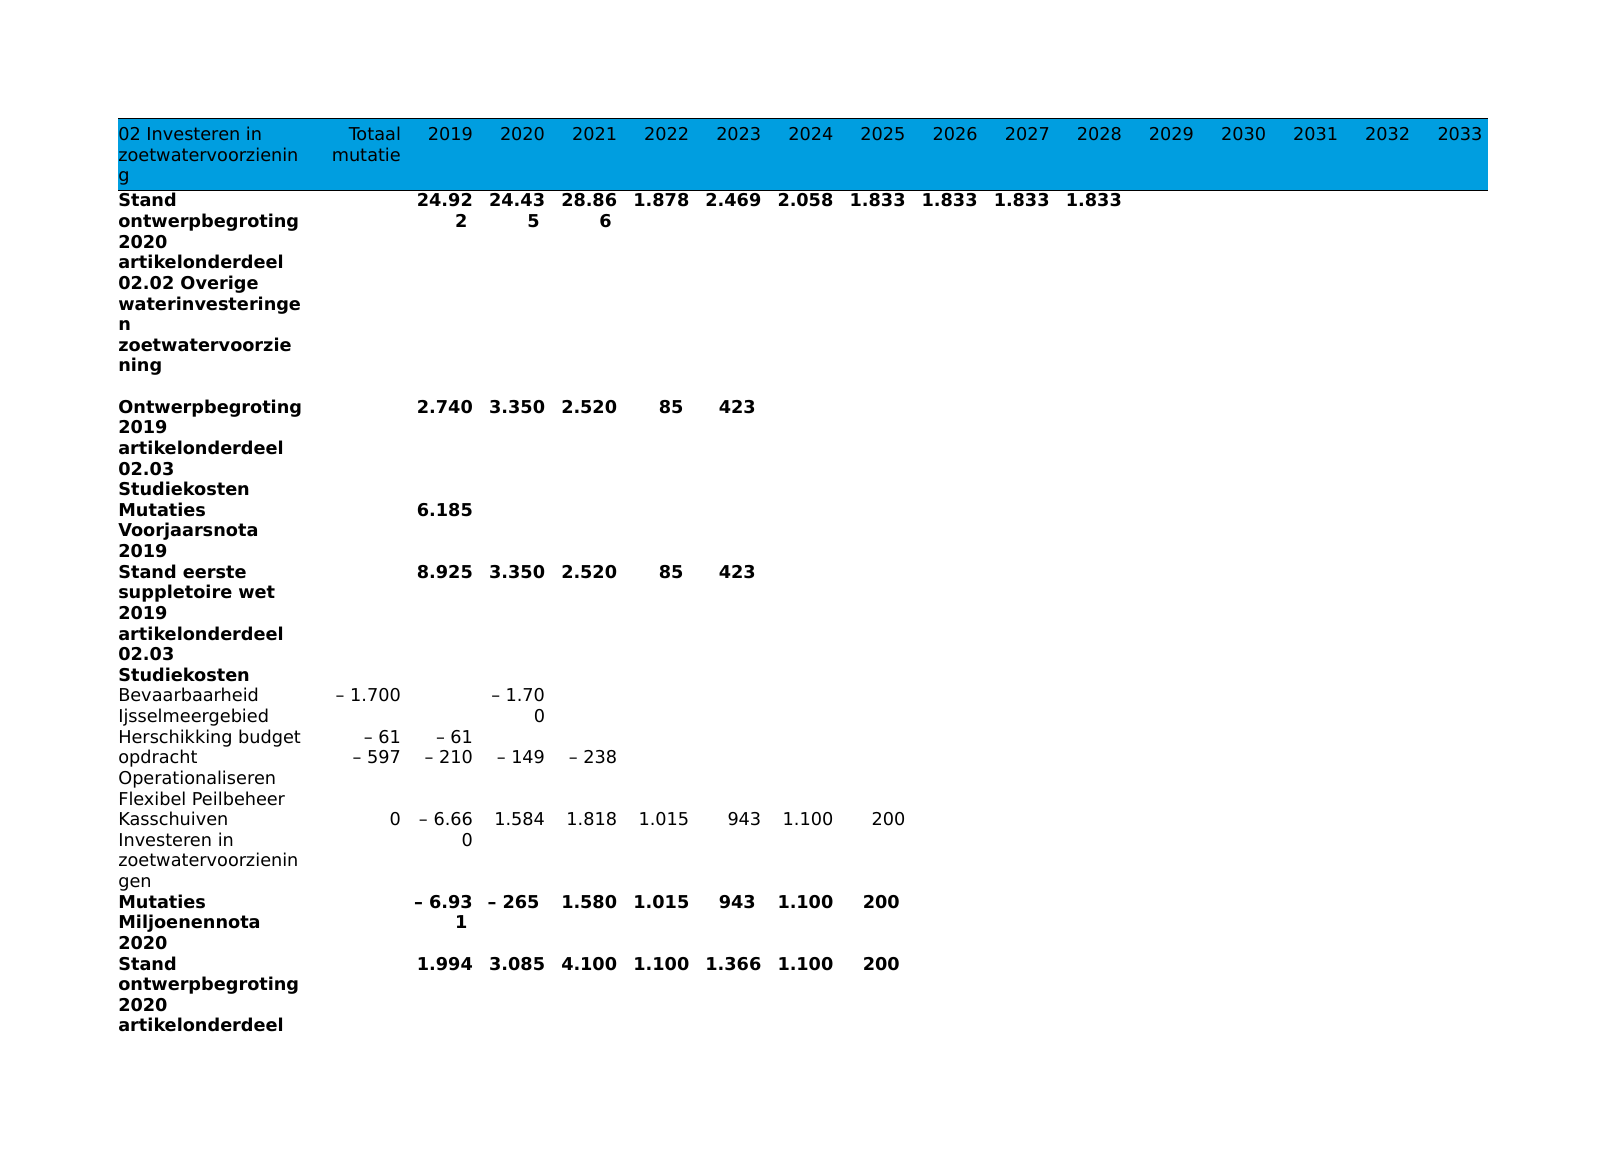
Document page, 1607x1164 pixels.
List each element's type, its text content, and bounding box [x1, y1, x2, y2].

table_header 2030 [1200, 119, 1272, 190]
table_cell [767, 376, 839, 397]
table_cell [1344, 892, 1416, 953]
table_cell [1344, 685, 1416, 727]
table_cell [1128, 685, 1199, 727]
table_cell [1200, 562, 1272, 685]
table_cell [695, 500, 767, 562]
table_cell [911, 892, 983, 953]
table_cell [1272, 747, 1344, 809]
table_cell [623, 685, 695, 727]
table_cell – 61 [303, 727, 406, 747]
table_cell 1.100 [767, 892, 839, 953]
table_cell [839, 685, 911, 727]
table_cell [911, 397, 983, 500]
table_cell 1.100 [767, 954, 839, 1036]
table_cell [1055, 500, 1127, 562]
table_cell [303, 954, 406, 1036]
table_cell [1272, 500, 1344, 562]
table_cell [1272, 376, 1344, 397]
table_cell [303, 397, 406, 500]
table_cell 24.435 [479, 191, 551, 376]
table_cell [1200, 809, 1272, 892]
table_header 02 Investeren in zoetwatervoorziening [118, 119, 303, 190]
table_cell [1416, 376, 1488, 397]
table_cell [1055, 809, 1127, 892]
table_cell [767, 500, 839, 562]
table_cell [406, 376, 478, 397]
table_cell 1.100 [767, 809, 839, 892]
table_cell [623, 500, 695, 562]
table_cell [1344, 191, 1416, 376]
table_cell Ontwerpbegroting 2019 artikelonderdeel 02.03 Studiekosten [118, 397, 303, 500]
table_cell [983, 954, 1055, 1036]
table_cell [551, 500, 623, 562]
table_cell [839, 500, 911, 562]
table_cell [1055, 892, 1127, 953]
table_cell 1.015 [623, 809, 695, 892]
table_cell [1344, 562, 1416, 685]
table_header 2032 [1344, 119, 1416, 190]
table_cell 943 [695, 892, 767, 953]
table_cell [1344, 747, 1416, 809]
table_cell [1272, 892, 1344, 953]
table_cell [767, 727, 839, 747]
table_cell 1.818 [551, 809, 623, 892]
table_cell Stand eerste suppletoire wet 2019 artikelonderdeel 02.03 Studiekosten [118, 562, 303, 685]
table_cell 6.185 [406, 500, 478, 562]
table_cell [1416, 727, 1488, 747]
table_cell [623, 727, 695, 747]
table_cell [767, 562, 839, 685]
table_cell [839, 727, 911, 747]
table_cell [1200, 727, 1272, 747]
table_cell – 597 [303, 747, 406, 809]
table_cell [983, 376, 1055, 397]
table_cell [1128, 500, 1199, 562]
table_cell [983, 562, 1055, 685]
table_cell [1416, 500, 1488, 562]
table_cell [1272, 191, 1344, 376]
table_cell [1055, 376, 1127, 397]
table_cell 0 [303, 809, 406, 892]
table_cell Stand ontwerpbegroting 2020 artikelonderdeel 02.02 Overige waterinvesteringen zoetwatervoorziening [118, 191, 303, 376]
table_cell [479, 376, 551, 397]
table_cell [1344, 397, 1416, 500]
table_cell – 210 [406, 747, 478, 809]
table_cell [1344, 809, 1416, 892]
table_cell 28.866 [551, 191, 623, 376]
table_cell 943 [695, 809, 767, 892]
table_cell [1055, 954, 1127, 1036]
table_cell 1.878 [623, 191, 695, 376]
table_cell 4.100 [551, 954, 623, 1036]
table_cell [1200, 191, 1272, 376]
table_cell [695, 747, 767, 809]
table_cell [303, 892, 406, 953]
table_cell [1416, 809, 1488, 892]
table_cell [623, 747, 695, 809]
table_cell – 238 [551, 747, 623, 809]
table_cell [983, 892, 1055, 953]
table_cell 1.833 [1055, 191, 1127, 376]
table_cell [1272, 685, 1344, 727]
table_cell [551, 685, 623, 727]
table_cell [1416, 747, 1488, 809]
table_cell [551, 376, 623, 397]
table_cell [1416, 562, 1488, 685]
table_cell [839, 747, 911, 809]
table_header 2020 [479, 119, 551, 190]
table_cell [839, 376, 911, 397]
table_cell [983, 500, 1055, 562]
table_cell 1.580 [551, 892, 623, 953]
table_cell – 1.700 [303, 685, 406, 727]
table_cell [911, 562, 983, 685]
table_header 2033 [1416, 119, 1488, 190]
table_cell [1344, 954, 1416, 1036]
table_cell 24.922 [406, 191, 478, 376]
table_cell [1344, 727, 1416, 747]
table_cell [911, 954, 983, 1036]
table_cell – 61 [406, 727, 478, 747]
table_cell [695, 727, 767, 747]
table_cell [983, 809, 1055, 892]
table_cell [303, 191, 406, 376]
table_cell [1128, 892, 1199, 953]
table_cell [911, 747, 983, 809]
table_cell Mutaties Voorjaarsnota 2019 [118, 500, 303, 562]
table_cell 85 [623, 397, 695, 500]
table_cell Mutaties Miljoenennota 2020 [118, 892, 303, 953]
table_cell 2.740 [406, 397, 478, 500]
table_cell [1055, 685, 1127, 727]
table_cell [1272, 397, 1344, 500]
table_cell [1272, 562, 1344, 685]
table_cell [767, 685, 839, 727]
table_cell – 6.931 [406, 892, 478, 953]
table_cell – 1.700 [479, 685, 551, 727]
table_header 2019 [406, 119, 478, 190]
table_cell [118, 376, 303, 397]
table_cell [623, 376, 695, 397]
table_header 2021 [551, 119, 623, 190]
table_header 2025 [839, 119, 911, 190]
table_cell 2.520 [551, 397, 623, 500]
table_header 2031 [1272, 119, 1344, 190]
table_cell 3.350 [479, 397, 551, 500]
table_cell [983, 747, 1055, 809]
table_cell [1128, 191, 1199, 376]
table_cell [1344, 500, 1416, 562]
table_cell [1416, 191, 1488, 376]
table_cell [1055, 747, 1127, 809]
table_cell 2.469 [695, 191, 767, 376]
table_cell 8.925 [406, 562, 478, 685]
table_cell [767, 397, 839, 500]
table_cell [1128, 562, 1199, 685]
table_cell [911, 500, 983, 562]
table_cell [479, 500, 551, 562]
table_cell [1055, 727, 1127, 747]
table_cell 423 [695, 562, 767, 685]
table_cell [1272, 954, 1344, 1036]
table_cell [1128, 809, 1199, 892]
table_cell [1416, 954, 1488, 1036]
table_cell [1128, 954, 1199, 1036]
table_cell Bevaarbaarheid Ijsselmeergebied [118, 685, 303, 727]
table_cell [1200, 397, 1272, 500]
table_cell [1055, 562, 1127, 685]
table_cell [983, 685, 1055, 727]
table_cell [1128, 397, 1199, 500]
table_cell [839, 397, 911, 500]
table_cell 1.584 [479, 809, 551, 892]
table_cell [695, 376, 767, 397]
table_cell [983, 397, 1055, 500]
table_cell 1.833 [839, 191, 911, 376]
table_cell [1416, 397, 1488, 500]
table_cell [1200, 747, 1272, 809]
table_cell 1.366 [695, 954, 767, 1036]
table_cell [839, 562, 911, 685]
table_cell [1128, 727, 1199, 747]
table_cell [551, 727, 623, 747]
table_header 2028 [1055, 119, 1127, 190]
table_cell [479, 727, 551, 747]
table_cell 85 [623, 562, 695, 685]
table_cell [1200, 892, 1272, 953]
table_cell [303, 500, 406, 562]
table_cell [1200, 954, 1272, 1036]
table_cell 200 [839, 809, 911, 892]
table_cell 200 [839, 954, 911, 1036]
table_cell Kasschuiven Investeren in zoetwatervoorzieningen [118, 809, 303, 892]
table_cell – 265 [479, 892, 551, 953]
table_cell 423 [695, 397, 767, 500]
table_cell Herschikking budget [118, 727, 303, 747]
table_cell – 6.660 [406, 809, 478, 892]
table_cell 1.833 [911, 191, 983, 376]
table_cell [767, 747, 839, 809]
table_cell 2.520 [551, 562, 623, 685]
table_cell 3.085 [479, 954, 551, 1036]
table_cell [1055, 397, 1127, 500]
table_cell – 149 [479, 747, 551, 809]
table_header 2027 [983, 119, 1055, 190]
table_cell [1272, 809, 1344, 892]
table_cell Stand ontwerpbegroting 2020 artikelonderdeel [118, 954, 303, 1036]
table_header 2026 [911, 119, 983, 190]
table_cell [1344, 376, 1416, 397]
table_cell [406, 685, 478, 727]
table_cell 1.100 [623, 954, 695, 1036]
table_cell [911, 685, 983, 727]
table_cell [983, 727, 1055, 747]
table_cell [1416, 892, 1488, 953]
table_cell [1416, 685, 1488, 727]
table_cell [303, 562, 406, 685]
table_cell [911, 376, 983, 397]
table_cell 3.350 [479, 562, 551, 685]
table_cell opdracht Operationaliseren Flexibel Peilbeheer [118, 747, 303, 809]
table_header 2024 [767, 119, 839, 190]
table_cell 1.015 [623, 892, 695, 953]
table_cell [303, 376, 406, 397]
table_cell [1272, 727, 1344, 747]
table_cell 1.994 [406, 954, 478, 1036]
table_header 2023 [695, 119, 767, 190]
table_cell [1200, 500, 1272, 562]
table_cell [911, 727, 983, 747]
table_cell 2.058 [767, 191, 839, 376]
table_header 2022 [623, 119, 695, 190]
table_cell [1128, 747, 1199, 809]
table_cell [1128, 376, 1199, 397]
table_header Totaal mutatie [303, 119, 406, 190]
table_cell [911, 809, 983, 892]
table_cell [1200, 376, 1272, 397]
table_cell [695, 685, 767, 727]
table_cell [1200, 685, 1272, 727]
table_header 2029 [1128, 119, 1199, 190]
table_cell 1.833 [983, 191, 1055, 376]
table_cell 200 [839, 892, 911, 953]
